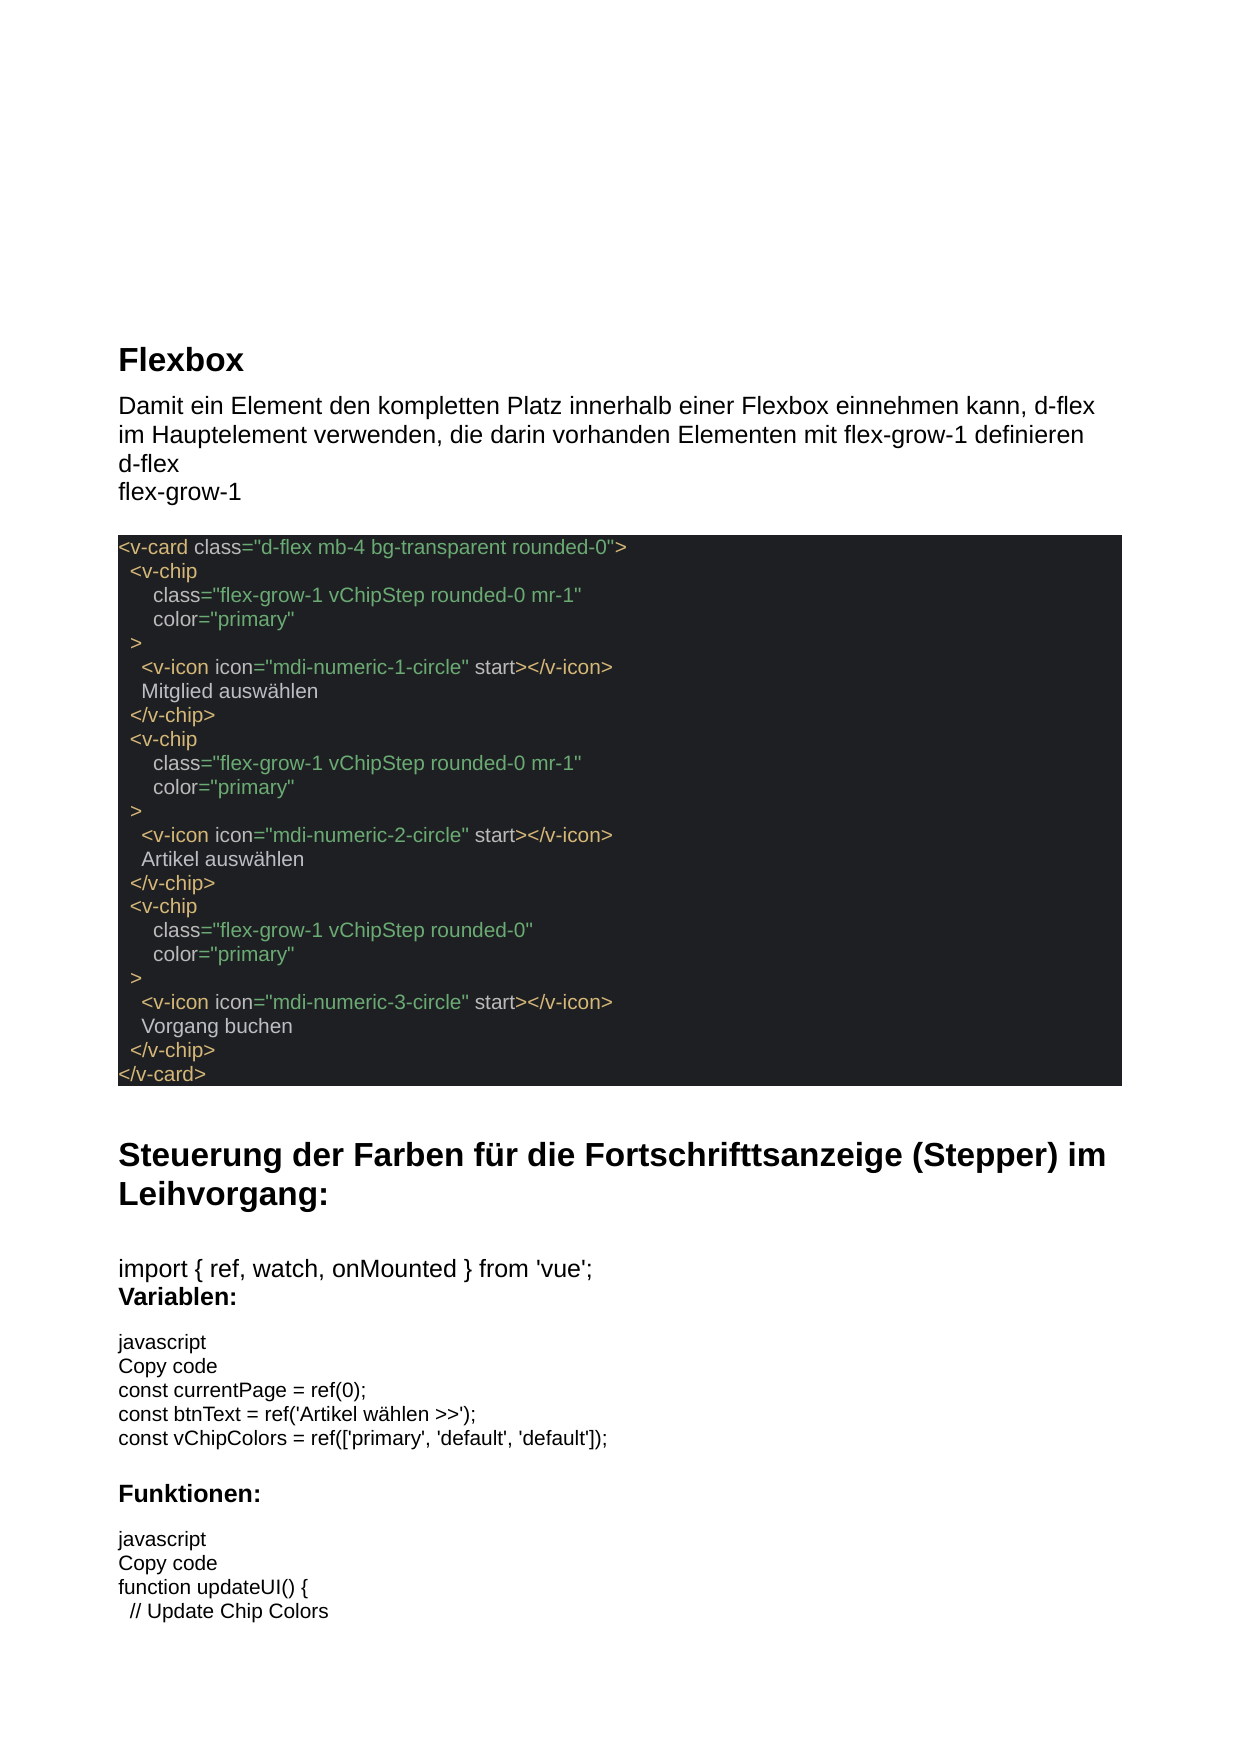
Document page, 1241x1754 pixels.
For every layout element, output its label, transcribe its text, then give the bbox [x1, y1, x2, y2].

text // Update Chip Colors [118, 1599, 1122, 1623]
text Variablen: [118, 1282, 1122, 1311]
text d-flex [118, 449, 1122, 477]
text <v-card class="d-flex mb-4 bg-transparent rounded-0"> <v-chip class="flex-grow-1 vChipStep rounded-0 mr-1" color="primary" > <v-icon icon="mdi-numeric-1-circle" start></v-icon> Mitglied auswählen </v-chip> <v-chip class="flex-grow-1 vChipStep rounded-0 mr-1" color="primary" > <v-icon icon="mdi-numeric-2-circle" start></v-icon> Artikel auswählen </v-chip> <v-chip class="flex-grow-1 vChipStep rounded-0" color="primary" > <v-icon icon="mdi-numeric-3-circle" start></v-icon> Vorgang buchen </v-chip> </v-card> [118, 535, 1122, 1086]
text const btnText = ref('Artikel wählen >>'); [118, 1402, 1122, 1426]
text Copy code [118, 1551, 1122, 1575]
text const currentPage = ref(0); [118, 1378, 1122, 1402]
subtitle Steuerung der Farben für die Fortschrifttsanzeige (Stepper) im Leihvorgang: [118, 1136, 1122, 1212]
text Copy code [118, 1354, 1122, 1378]
text javascript [118, 1330, 1122, 1354]
text function updateUI() { [118, 1575, 1122, 1599]
subtitle Flexbox [118, 340, 1122, 379]
text import { ref, watch, onMounted } from 'vue'; [118, 1254, 1122, 1282]
text javascript [118, 1527, 1122, 1551]
text Damit ein Element den kompletten Platz innerhalb einer Flexbox einnehmen kann, d-flex im Hauptelement verwenden, die darin vorhanden Elementen mit flex-grow-1 definieren [118, 391, 1122, 449]
text Funktionen: [118, 1479, 1122, 1508]
text const vChipColors = ref(['primary', 'default', 'default']); [118, 1426, 1122, 1450]
text flex-grow-1 [118, 477, 1122, 506]
